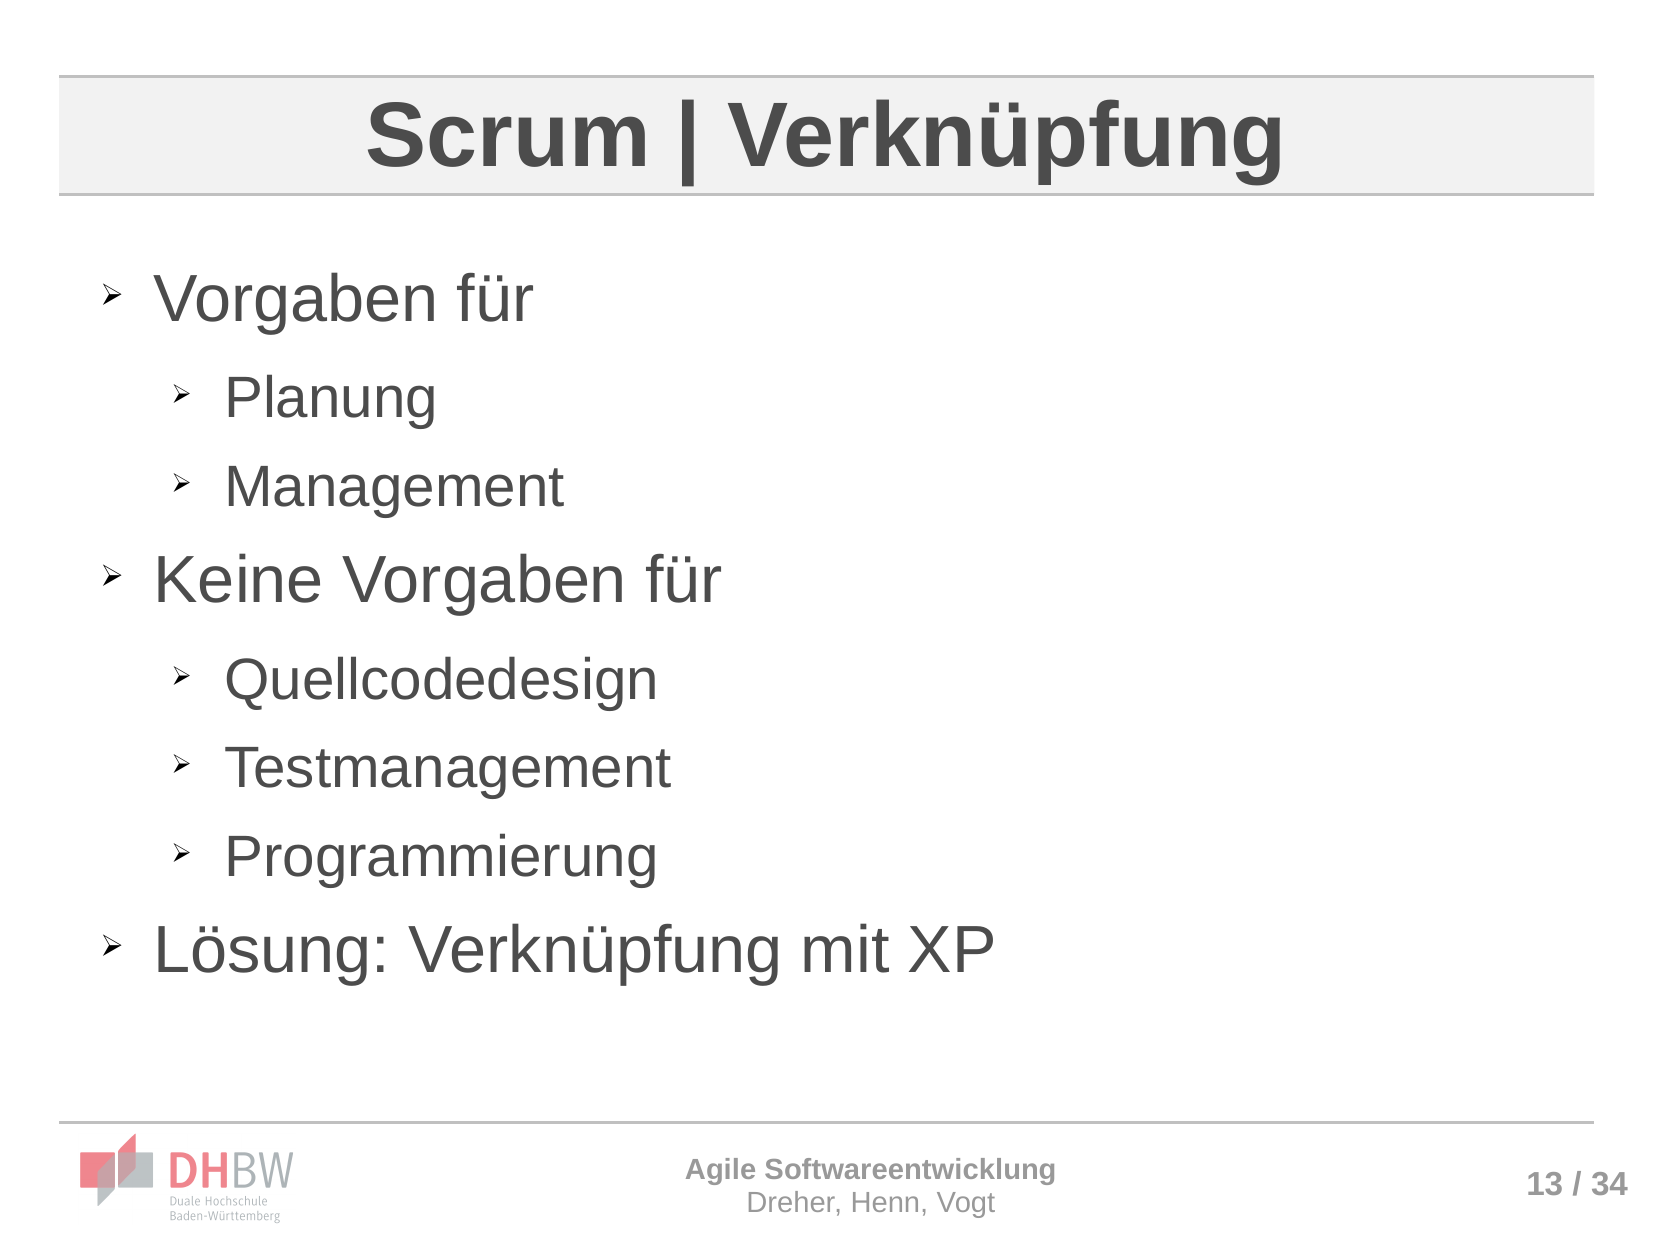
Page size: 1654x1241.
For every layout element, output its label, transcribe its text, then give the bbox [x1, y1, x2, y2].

list Vorgaben für Planung Management Keine Vorgaben für Quellcodedesign Testmanagement Programmierung Lösung: Verknüpfung mit XP [82, 260, 1571, 1080]
title Scrum | Verknüpfung [82, 31, 1571, 239]
picture [78, 1133, 296, 1225]
